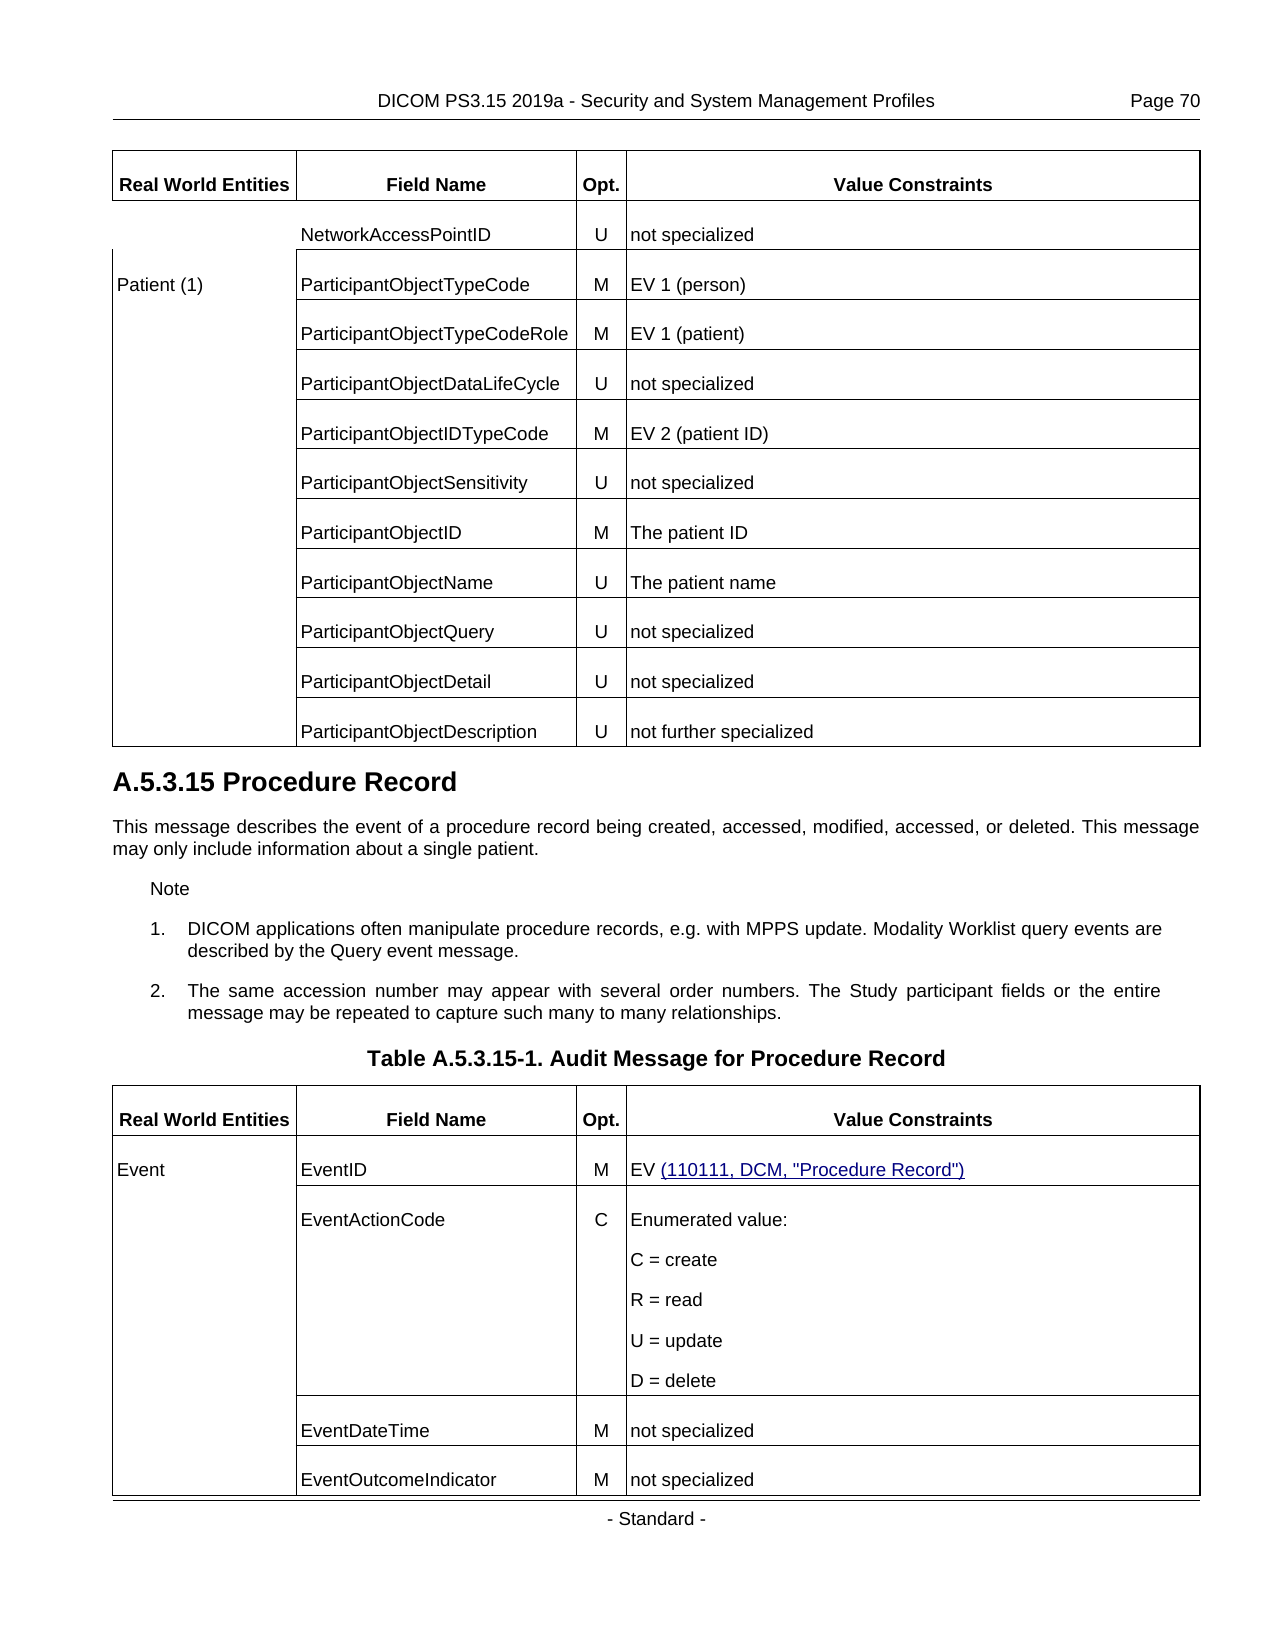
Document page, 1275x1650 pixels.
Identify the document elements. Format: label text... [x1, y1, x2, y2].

table_cell M [577, 1136, 626, 1184]
table_cell Enumerated value: C = create R = read U = update D = delete [627, 1186, 1199, 1395]
table_cell ParticipantObjectDetail [297, 648, 576, 697]
table_cell EV (110111, DCM, "Procedure Record") [627, 1136, 1199, 1184]
table_cell not specialized [627, 449, 1199, 498]
table_cell not specialized [627, 1396, 1199, 1445]
table_cell ParticipantObjectIDTypeCode [297, 400, 576, 448]
text Table A.5.3.15-1. Audit Message for Procedure Record [112, 1046, 1200, 1072]
table_header Value Constraints [627, 1086, 1199, 1135]
table_cell The patient ID [627, 499, 1199, 547]
list The same accession number may appear with several order numbers. The Study participant fields or the entire message may be repeated to capture such many to many relationships. [150, 980, 1162, 1023]
table_cell ParticipantObjectQuery [297, 598, 576, 647]
table_cell EV 1 (person) [627, 250, 1199, 299]
text This message describes the event of a procedure record being created, accessed, modified, accessed, or deleted. This message may only include information about a single patient. [112, 816, 1200, 859]
text A.5.3.15 Procedure Record [112, 766, 1200, 797]
table_cell not specialized [627, 598, 1199, 647]
table_cell ParticipantObjectTypeCode [297, 250, 576, 299]
table_cell M [577, 300, 626, 349]
table_cell ParticipantObjectDataLifeCycle [297, 350, 576, 398]
table_cell M [577, 1446, 626, 1495]
table_cell U [577, 201, 626, 249]
table_cell U [577, 549, 626, 597]
table_cell EV 2 (patient ID) [627, 400, 1199, 448]
table_cell ParticipantObjectID [297, 499, 576, 547]
table_cell ParticipantObjectTypeCodeRole [297, 300, 576, 349]
table_cell EventActionCode [297, 1186, 576, 1395]
table_cell EventOutcomeIndicator [297, 1446, 576, 1495]
table_cell not specialized [627, 201, 1199, 249]
table_header Opt. [577, 1086, 626, 1135]
table_cell The patient name [627, 549, 1199, 597]
table_cell M [577, 499, 626, 547]
table_header Real World Entities [113, 1086, 296, 1135]
table_cell Event [113, 1136, 296, 1495]
table_cell NetworkAccessPointID [296, 201, 576, 249]
table_header Opt. [577, 151, 626, 200]
table_cell ParticipantObjectName [297, 549, 576, 597]
table_header Real World Entities [113, 151, 296, 200]
table_cell not specialized [627, 1446, 1199, 1495]
table_cell M [577, 400, 626, 448]
table_cell EventDateTime [297, 1396, 576, 1445]
table_header Field Name [297, 1086, 576, 1135]
table_cell M [577, 250, 626, 299]
table_cell not further specialized [627, 698, 1199, 746]
table_cell EventID [297, 1136, 576, 1184]
text Note [150, 878, 1162, 899]
table_cell M [577, 1396, 626, 1445]
table_cell ParticipantObjectDescription [297, 698, 576, 746]
table_cell not specialized [627, 350, 1199, 398]
list DICOM applications often manipulate procedure records, e.g. with MPPS update. Modality Worklist query events are described by the Query event message. [150, 918, 1162, 961]
table_cell Patient (1) [113, 249, 296, 746]
table_cell U [577, 598, 626, 647]
table_cell ParticipantObjectSensitivity [297, 449, 576, 498]
table_cell U [577, 350, 626, 398]
table_cell C [577, 1186, 626, 1395]
table_header Value Constraints [627, 151, 1199, 200]
table_cell not specialized [627, 648, 1199, 697]
table_cell EV 1 (patient) [627, 300, 1199, 349]
table_cell U [577, 648, 626, 697]
table_header Field Name [297, 151, 576, 200]
table_cell U [577, 698, 626, 746]
table_cell U [577, 449, 626, 498]
